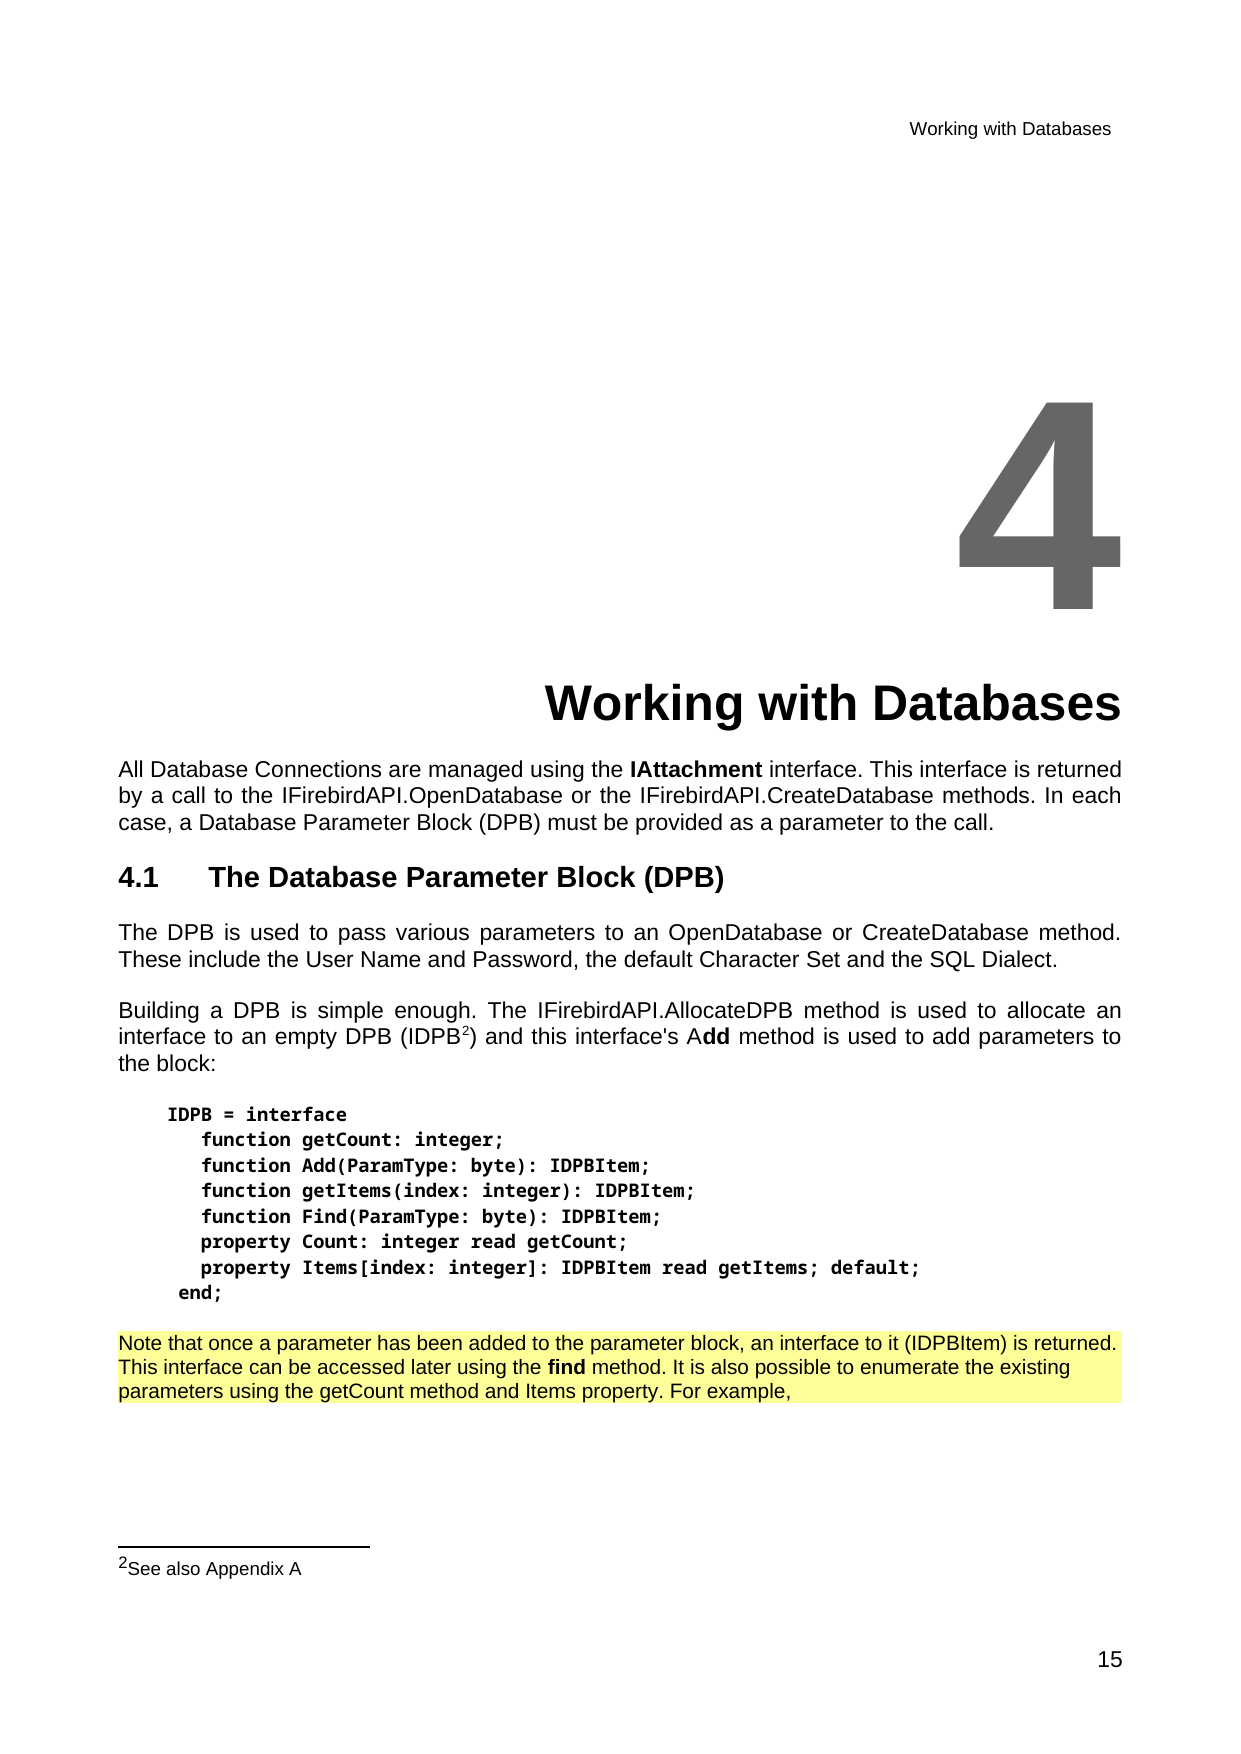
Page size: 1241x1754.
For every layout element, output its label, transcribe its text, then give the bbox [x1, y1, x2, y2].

text function Find(ParamType: byte): IDPBItem; [156, 1203, 1122, 1229]
text function getItems(index: integer): IDPBItem; [156, 1178, 1122, 1203]
text All Database Connections are managed using the IAttachment interface. This interface is returned by a call to the IFirebirdAPI.OpenDatabase or the IFirebirdAPI.CreateDatabase methods. In each case, a Database Parameter Block (DPB) must be provided as a parameter to the call. [118, 756, 1122, 835]
text end; [156, 1280, 1122, 1305]
subtitle The Database Parameter Block (DPB) [118, 860, 1122, 894]
text The DPB is used to pass various parameters to an OpenDatabase or CreateDatabase method. These include the User Name and Password, the default Character Set and the SQL Dialect. [118, 919, 1122, 972]
text IDPB = interface [156, 1101, 1122, 1127]
text function Add(ParamType: byte): IDPBItem; [156, 1152, 1122, 1178]
text See also Appendix A. [118, 1553, 1122, 1579]
text Note that once a parameter has been added to the parameter block, an interface to it (IDPBItem) is returned. This interface can be accessed later using the find method. It is also possible to enumerate the existing parameters using the getCount method and Items property. For example, [118, 1331, 1122, 1403]
text property Items[index: integer]: IDPBItem read getItems; default; [156, 1254, 1122, 1280]
text property Count: integer read getCount; [156, 1229, 1122, 1254]
text function getCount: integer; [156, 1127, 1122, 1152]
subtitle Working with Databases [81, 328, 1122, 731]
text Building a DPB is simple enough. The IFirebirdAPI.AllocateDPB method is used to allocate an interface to an empty DPB (IDPB) and this interface's Add method is used to add parameters to the block: [118, 997, 1122, 1076]
